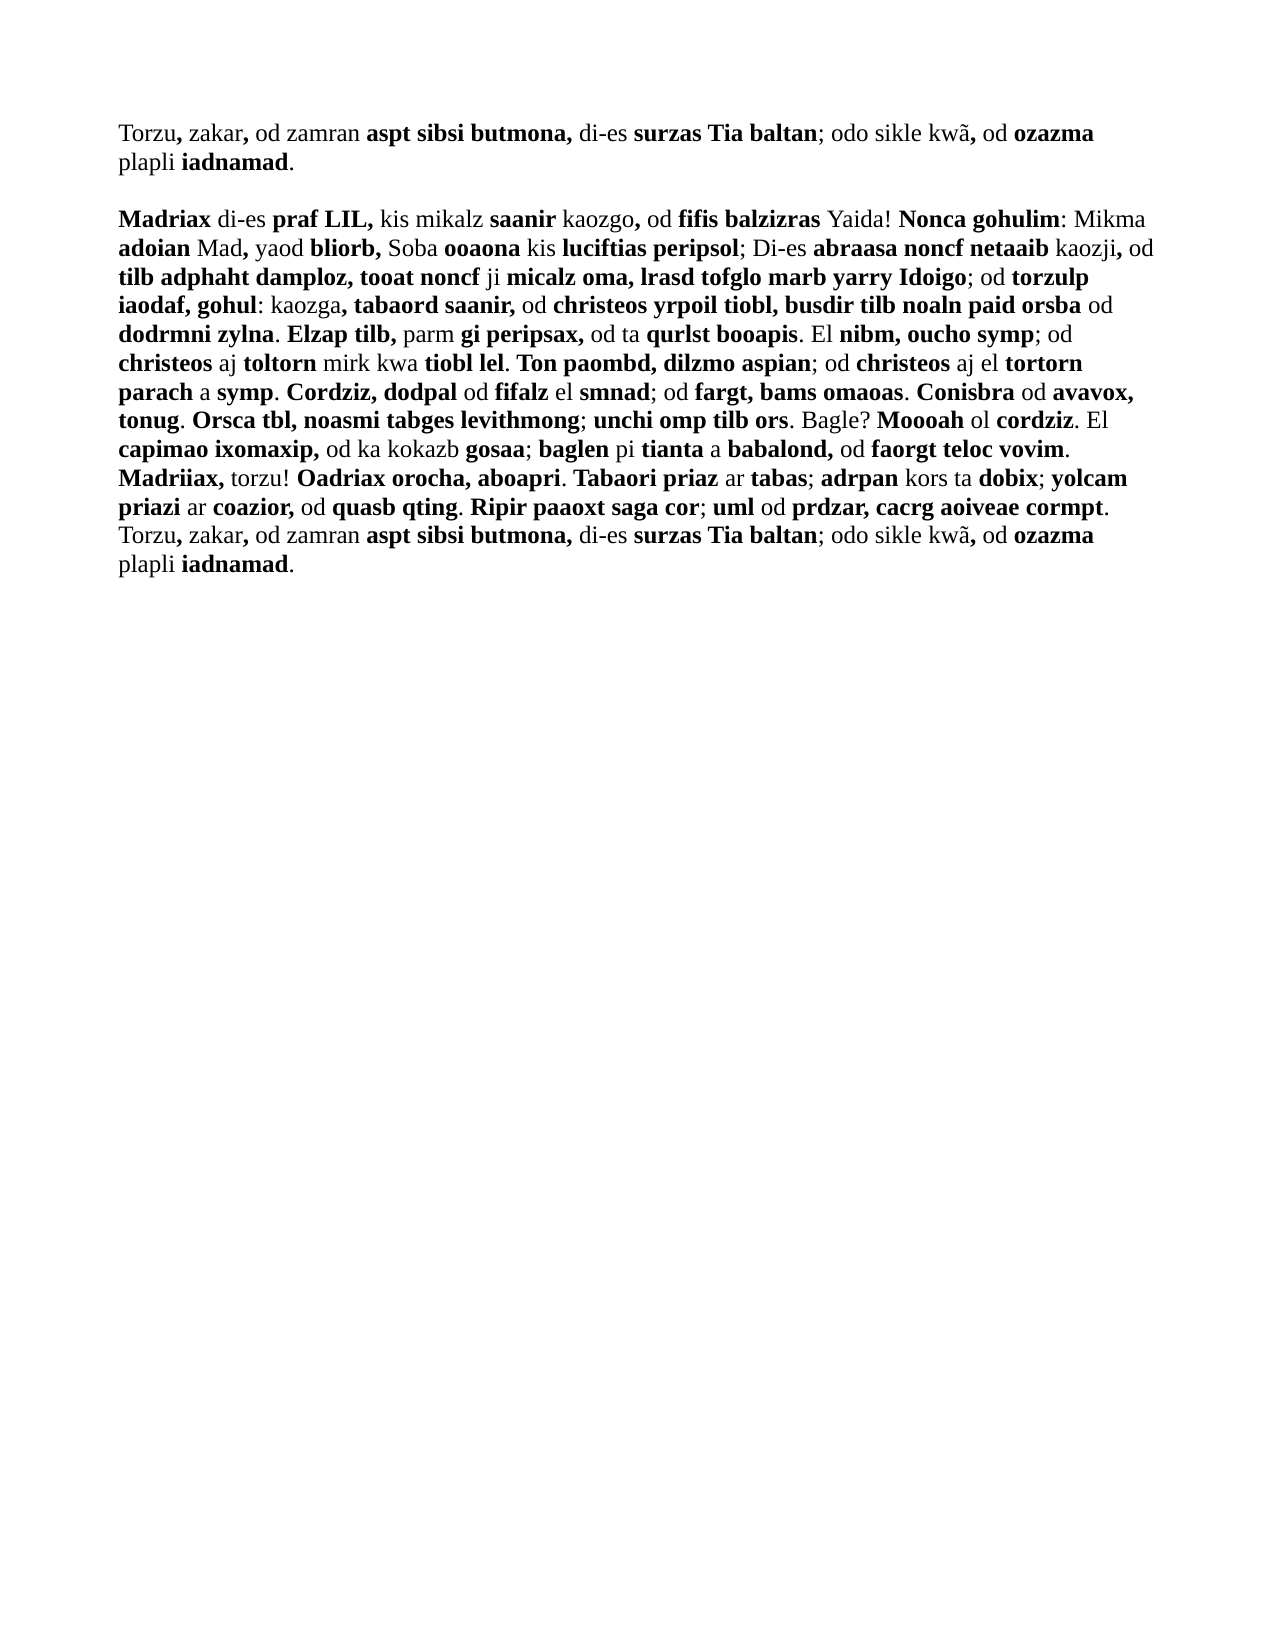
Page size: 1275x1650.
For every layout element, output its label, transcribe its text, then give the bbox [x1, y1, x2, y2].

text Madriax di-es praf LIL, kis mikalz saanir kaozgo, od fifis balzizras Yaida! Nonca gohulim: Mikma adoian Mad, yaod bliorb, Soba ooaona kis luciftias peripsol; Di-es abraasa noncf netaaib kaozji, od tilb adphaht damploz, tooat noncf ji micalz oma, lrasd tofglo marb yarry Idoigo; od torzulp iaodaf, gohul: kaozga, tabaord saanir, od christeos yrpoil tiobl, busdir tilb noaln paid orsba od dodrmni zylna. Elzap tilb, parm gi peripsax, od ta qurlst booapis. El nibm, oucho symp; od christeos aj toltorn mirk kwa tiobl lel. Ton paombd, dilzmo aspian; od christeos aj el tortorn parach a symp. Cordziz, dodpal od fifalz el smnad; od fargt, bams omaoas. Conisbra od avavox, tonug. Orsca tbl, noasmi tabges levithmong; unchi omp tilb ors. Bagle? Moooah ol cordziz. El capimao ixomaxip, od ka kokazb gosaa; baglen pi tianta a babalond, od faorgt teloc vovim. Madriiax, torzu! Oadriax orocha, aboapri. Tabaori priaz ar tabas; adrpan kors ta dobix; yolcam priazi ar coazior, od quasb qting. Ripir paaoxt saga cor; uml od prdzar, cacrg aoiveae cormpt. Torzu, zakar, od zamran aspt sibsi butmona, di-es surzas Tia baltan; odo sikle kwã, od ozazma plapli iadnamad. [118, 204, 1157, 578]
text Torzu, zakar, od zamran aspt sibsi butmona, di-es surzas Tia baltan; odo sikle kwã, od ozazma plapli iadnamad. [118, 118, 1157, 176]
